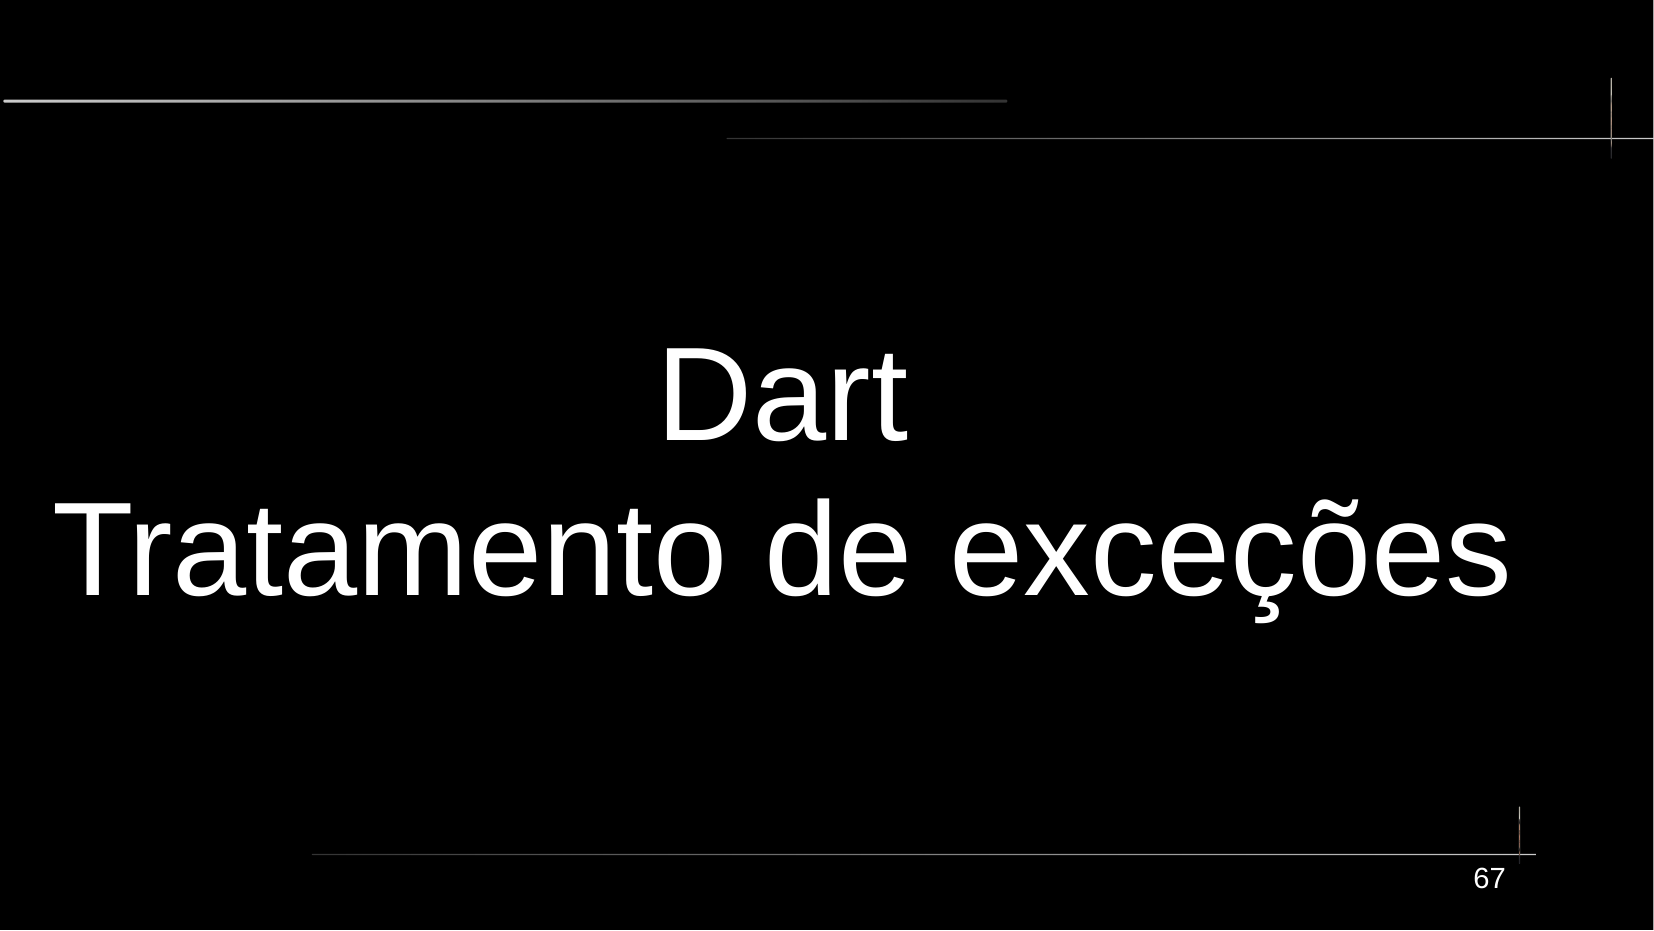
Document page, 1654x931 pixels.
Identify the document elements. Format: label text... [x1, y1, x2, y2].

subtitle Dart Tratamento de exceções [0, 225, 1565, 718]
